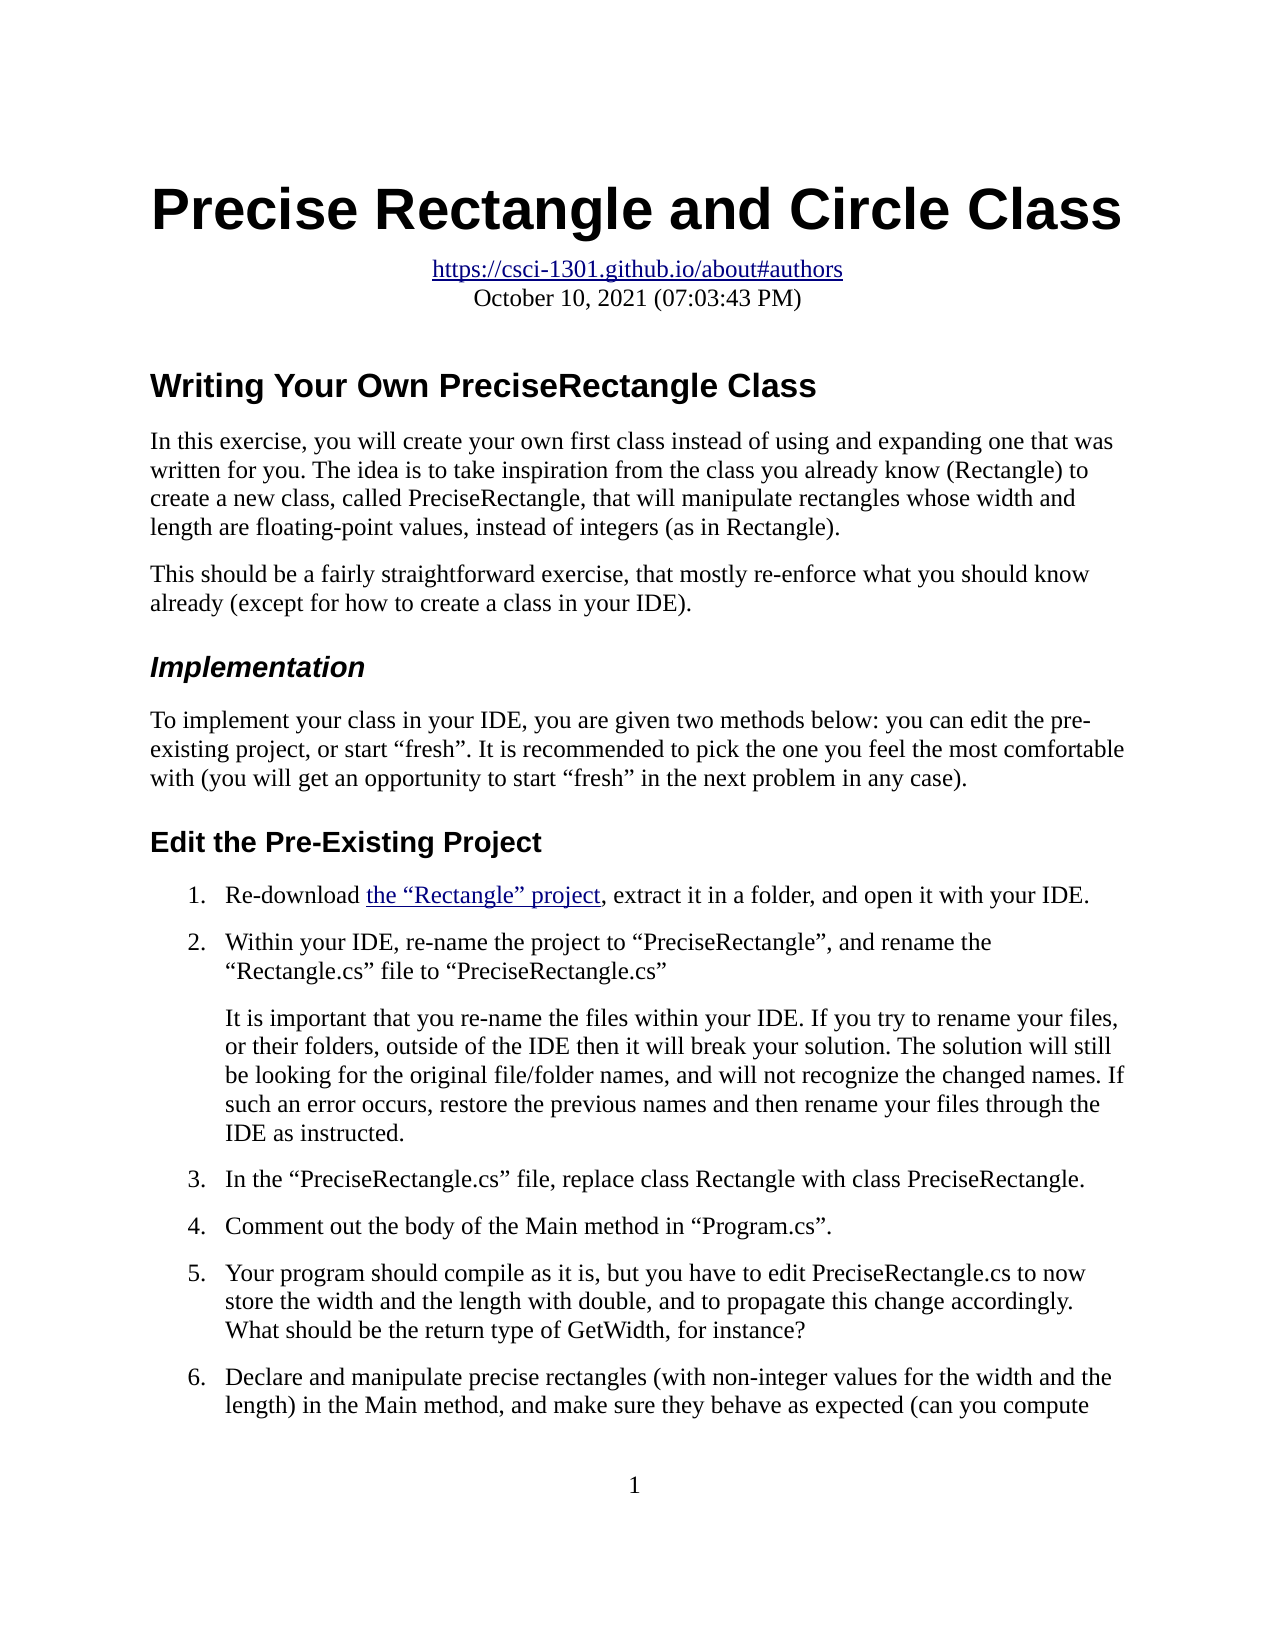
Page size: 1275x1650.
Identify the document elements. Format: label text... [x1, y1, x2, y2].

subtitle Writing Your Own PreciseRectangle Class [150, 366, 1125, 404]
text October 10, 2021 (07:03:43 PM) [150, 283, 1125, 312]
list Comment out the body of the Main method in “Program.cs”. [187, 1211, 1125, 1240]
subtitle Edit the Pre-Existing Project [150, 826, 1125, 859]
list In the “PreciseRectangle.cs” file, replace class Rectangle with class PreciseRectangle. [187, 1164, 1125, 1193]
list Re-download the “Rectangle” project, extract it in a folder, and open it with your IDE. [187, 881, 1125, 909]
text This should be a fairly straightforward exercise, that mostly re-enforce what you should know already (except for how to create a class in your IDE). [150, 559, 1125, 616]
subtitle Implementation [150, 650, 1125, 684]
list Within your IDE, re-name the project to “PreciseRectangle”, and rename the “Rectangle.cs” file to “PreciseRectangle.cs” [187, 927, 1125, 985]
text To implement your class in your IDE, you are given two methods below: you can edit the pre-existing project, or start “fresh”. It is recommended to pick the one you feel the most comfortable with (you will get an opportunity to start “fresh” in the next problem in any case). [150, 705, 1125, 792]
title Precise Rectangle and Circle Class [150, 175, 1125, 242]
text https://csci-1301.github.io/about#authors [150, 254, 1125, 283]
list Your program should compile as it is, but you have to edit PreciseRectangle.cs to now store the width and the length with double, and to propagate this change accordingly. What should be the return type of GetWidth, for instance? [187, 1258, 1125, 1344]
text In this exercise, you will create your own first class instead of using and expanding one that was written for you. The idea is to take inspiration from the class you already know (Rectangle) to create a new class, called PreciseRectangle, that will manipulate rectangles whose width and length are floating-point values, instead of integers (as in Rectangle). [150, 426, 1125, 541]
list It is important that you re-name the files within your IDE. If you try to rename your files, or their folders, outside of the IDE then it will break your solution. The solution will still be looking for the original file/folder names, and will not recognize the changed names. If such an error occurs, restore the previous names and then rename your files through the IDE as instructed. [187, 1003, 1125, 1146]
list Declare and manipulate precise rectangles (with non-integer values for the width and the length) in the Main method, and make sure they behave as expected (can you compute [187, 1362, 1125, 1419]
